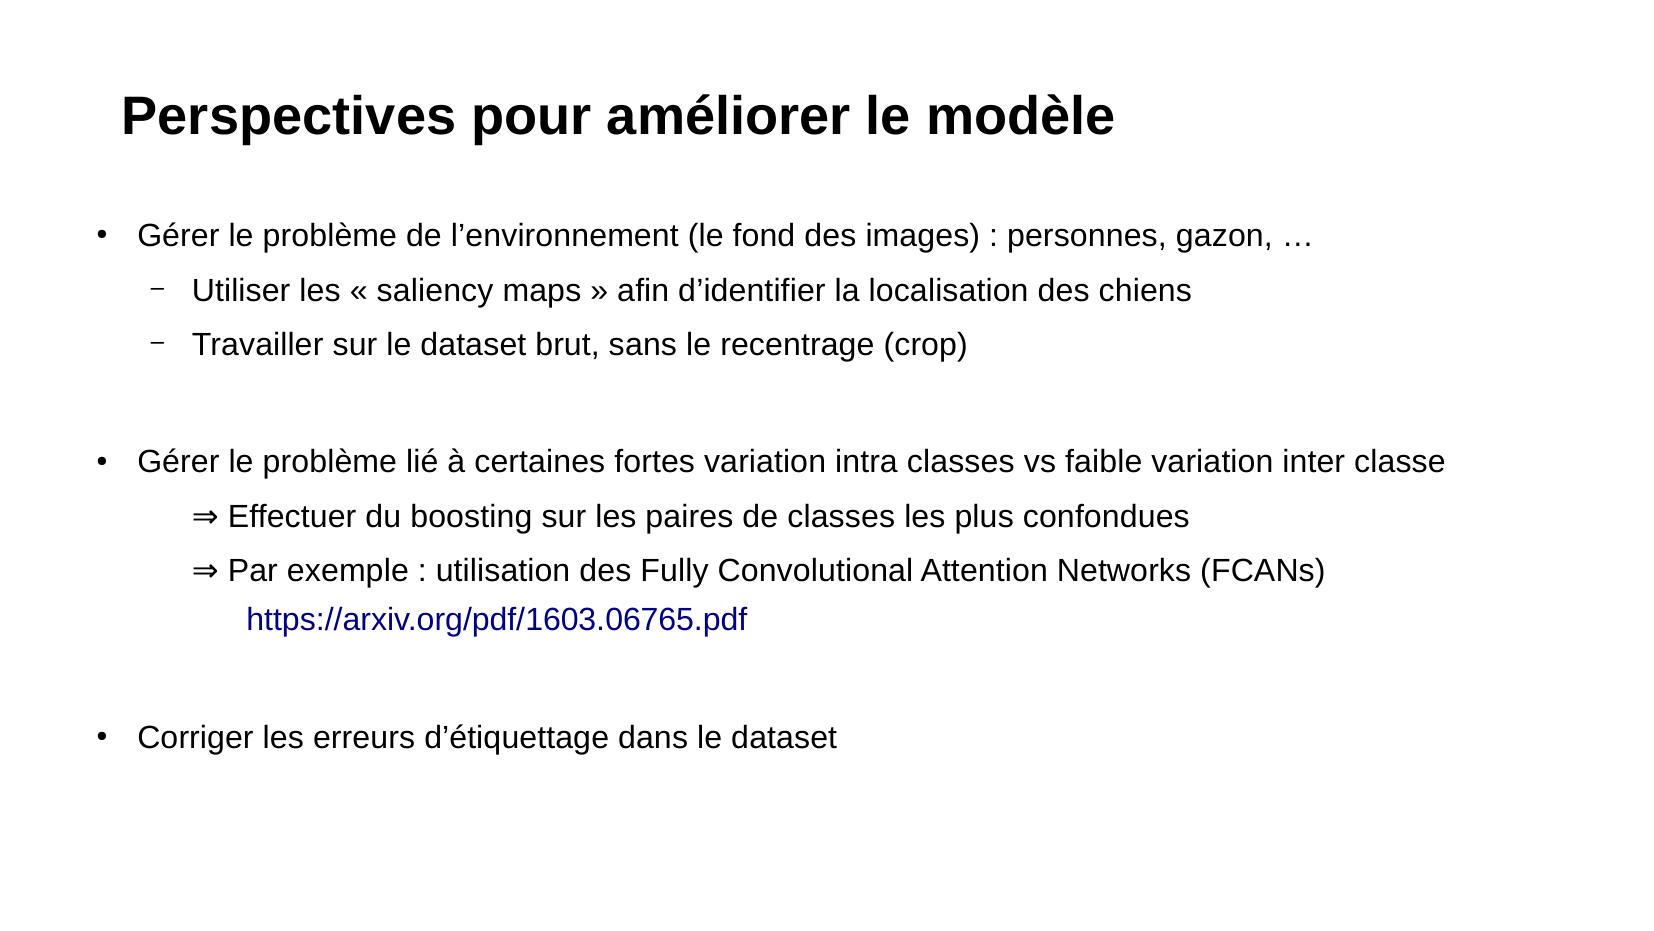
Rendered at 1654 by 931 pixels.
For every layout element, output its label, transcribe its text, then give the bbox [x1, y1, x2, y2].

text_box Perspectives pour améliorer le modèle [106, 78, 1133, 154]
list Gérer le problème de l’environnement (le fond des images) : personnes, gazon, … Utiliser les « saliency maps » afin d’identifier la localisation des chiens Travailler sur le dataset brut, sans le recentrage (crop) Gérer le problème lié à certaines fortes variation intra classes vs faible variation inter classe ⇒ Effectuer du boosting sur les paires de classes les plus confondues ⇒ Par exemple : utilisation des Fully Convolutional Attention Networks (FCANs) https://arxiv.org/pdf/1603.06765.pdf Corriger les erreurs d’étiquettage dans le dataset [82, 217, 1571, 758]
